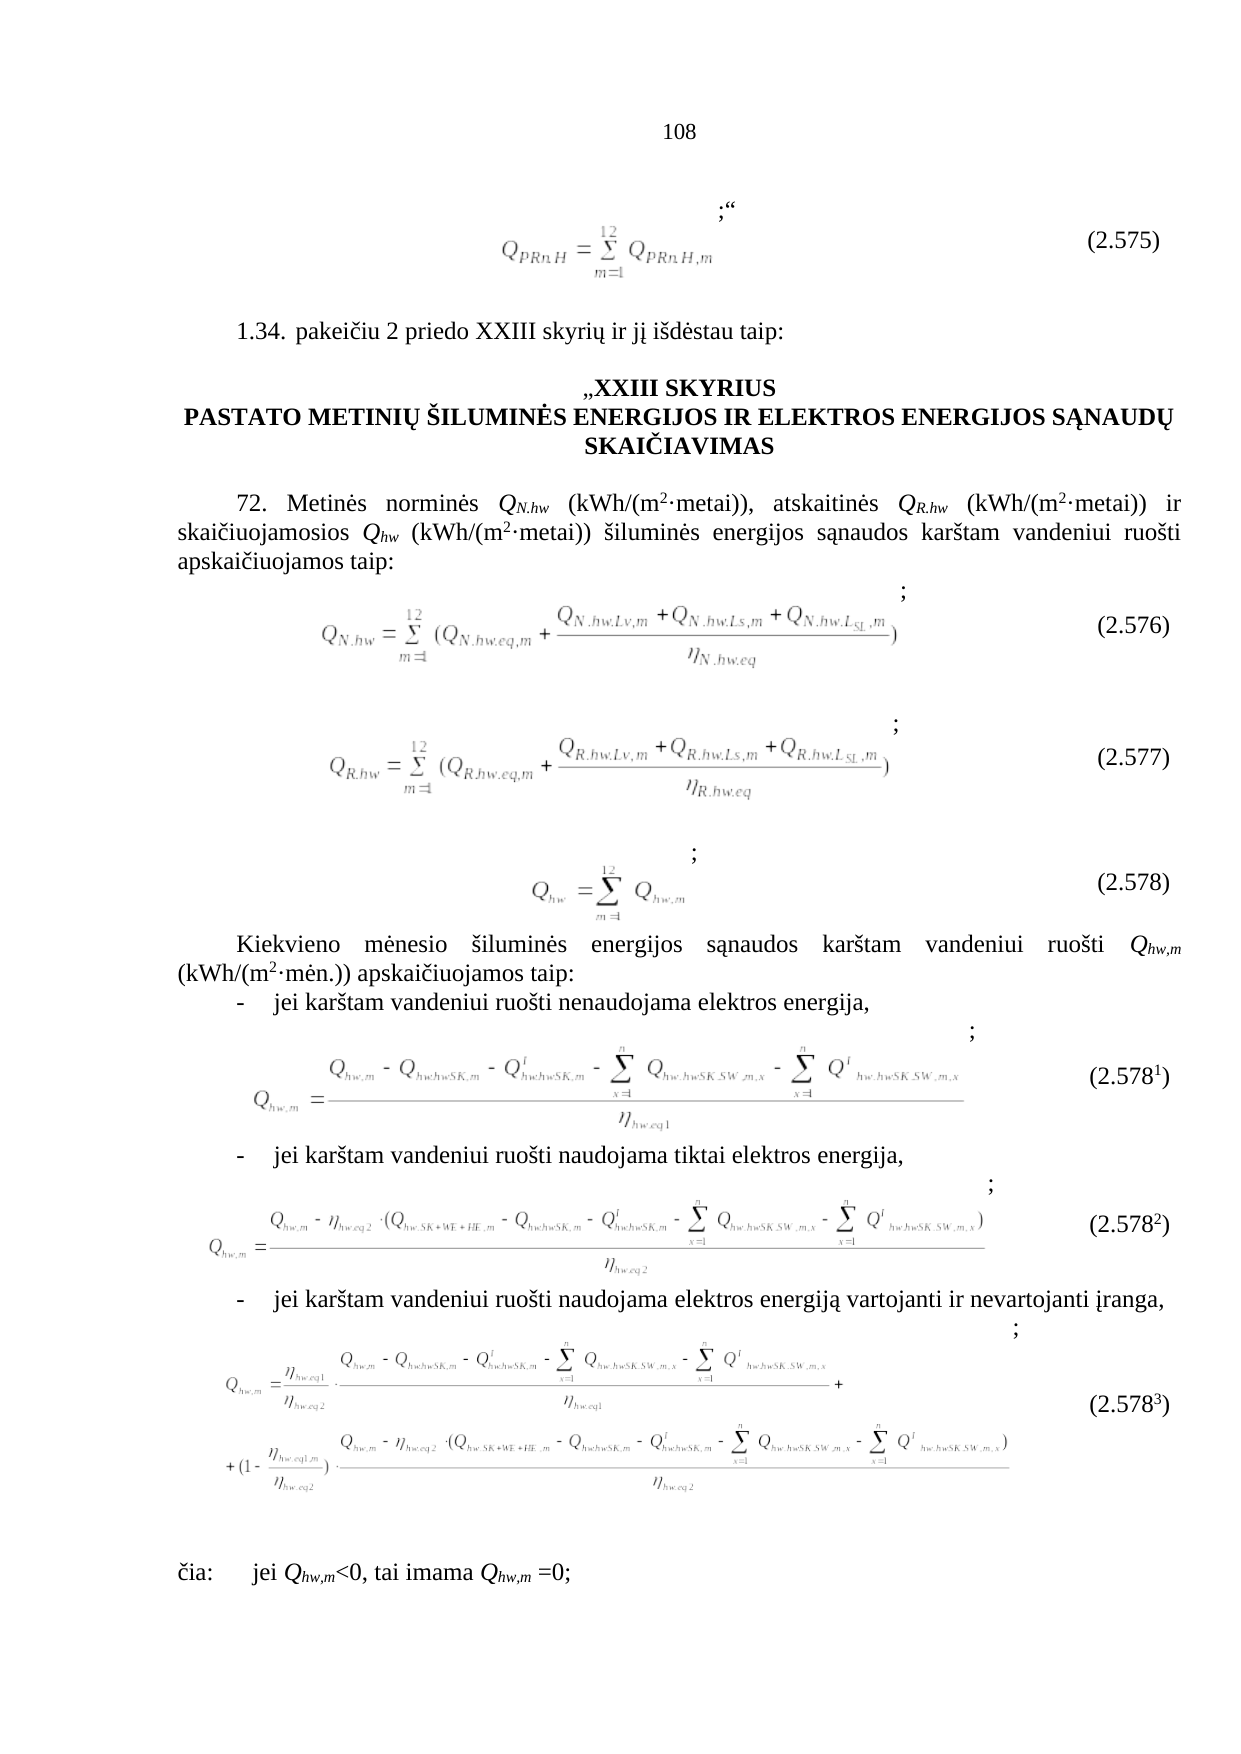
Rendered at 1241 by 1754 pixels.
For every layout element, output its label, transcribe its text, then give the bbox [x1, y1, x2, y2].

text - jei karštam vandeniui ruošti naudojama tiktai elektros energija, [236, 1140, 1181, 1168]
table_header (2.578) [1049, 838, 1181, 929]
text 1.34. pakeičiu 2 priedo XXIII skyrių ir jį išdėstau taip: [236, 316, 1181, 345]
table_header (2.576) [1049, 575, 1181, 679]
table_header ; [177, 1015, 1048, 1140]
text 72. Metinės norminės QN.hw (kWh/(m2·metai)), atskaitinės QR.hw (kWh/(m2·metai)) ir skaičiuojamosios Qhw (kWh/(m2·metai)) šiluminės energijos sąnaudos karštam vandeniui ruošti apskaičiuojamos taip: [177, 488, 1181, 575]
table_header (2.5783) [1036, 1313, 1181, 1499]
table_cell ;“ [177, 196, 1057, 287]
text PASTATO METINIŲ ŠILUMINĖS ENERGIJOS IR ELEKTROS ENERGIJOS SĄNAUDŲ SKAIČIAVIMAS [177, 402, 1181, 460]
text Kiekvieno mėnesio šiluminės energijos sąnaudos karštam vandeniui ruošti Qhw,m (kWh/(m2·mėn.)) apskaičiuojamos taip: [177, 929, 1181, 987]
table_header ; [177, 1169, 1023, 1284]
table_header ; [177, 575, 1048, 679]
table_header (2.577) [1049, 708, 1181, 809]
table_header (2.5782) [1023, 1169, 1181, 1284]
table_header ; [177, 1313, 1036, 1499]
table_header ; [177, 708, 1048, 809]
table_header ; [177, 838, 1048, 929]
text „XXIII SKYRIUS [177, 373, 1181, 402]
text - jei karštam vandeniui ruošti naudojama elektros energiją vartojanti ir nevartojanti įranga, [236, 1284, 1181, 1312]
table_header (2.5781) [1049, 1015, 1181, 1140]
text čia: jei Qhw,m<0, tai imama Qhw,m =0; [177, 1557, 1181, 1586]
text - jei karštam vandeniui ruošti nenaudojama elektros energija, [236, 987, 1181, 1015]
table_cell (2.575) [1058, 196, 1171, 287]
